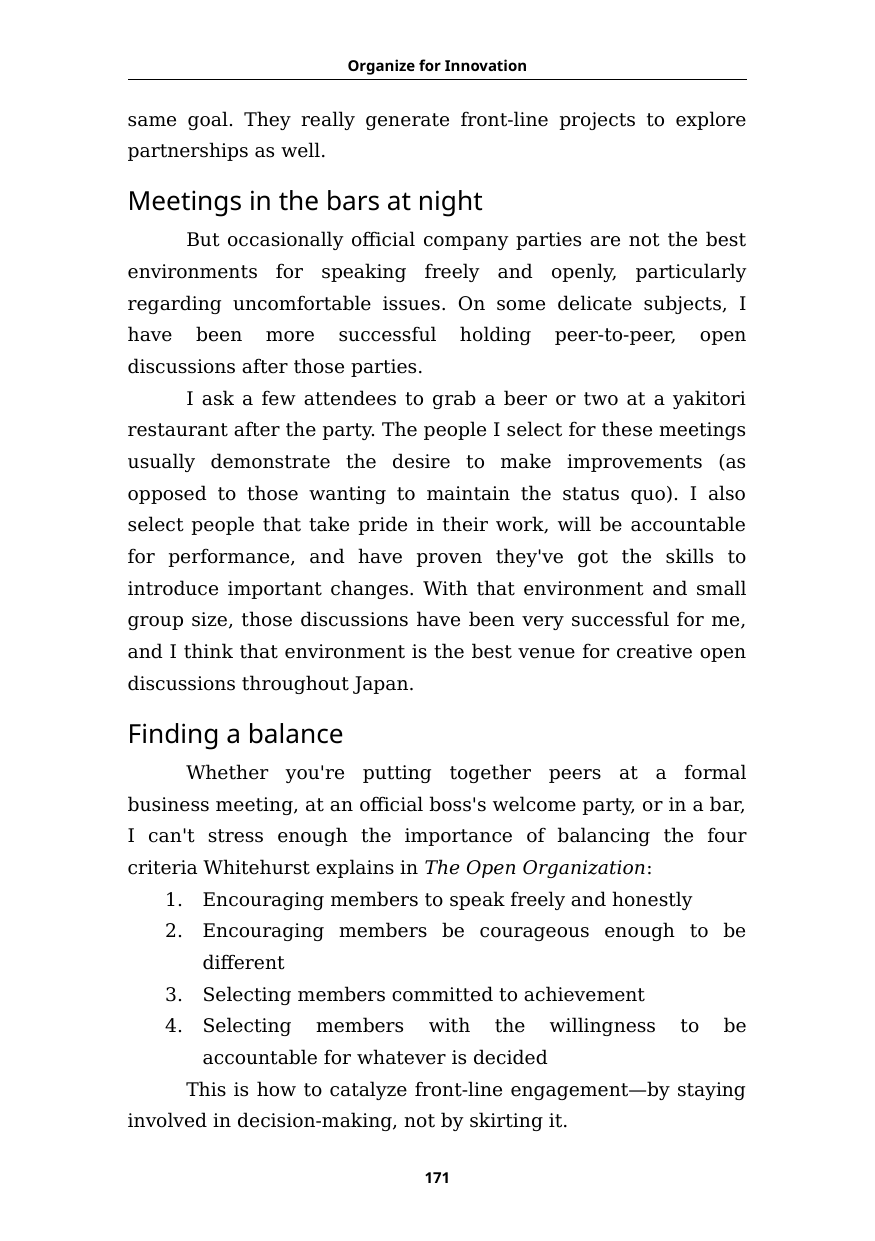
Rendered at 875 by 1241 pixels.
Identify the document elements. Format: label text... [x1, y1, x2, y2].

list Selecting members committed to achievement [165, 983, 747, 1005]
text This is how to catalyze front-line engagement—by staying involved in decision-making, not by skirting it. [127, 1078, 747, 1132]
text But occasionally official company parties are not the best environments for speaking freely and openly, particularly regarding uncomfortable issues. On some delicate subjects, I have been more successful holding peer-to-peer, open discussions after those parties. [127, 229, 747, 378]
list Encouraging members to speak freely and honestly [165, 888, 747, 910]
subtitle Meetings in the bars at night [127, 187, 747, 217]
text I ask a few attendees to grab a beer or two at a yakitori restaurant after the party. The people I select for these meetings usually demonstrate the desire to make improvements (as opposed to those wanting to maintain the status quo). I also select people that take pride in their work, will be accountable for performance, and have proven they've got the skills to introduce important changes. With that environment and small group size, those discussions have been very successful for me, and I think that environment is the best venue for creative open discussions throughout Japan. [127, 388, 747, 695]
subtitle Finding a balance [127, 719, 747, 749]
text Whether you're putting together peers at a formal business meeting, at an official boss's welcome party, or in a bar, I can't stress enough the importance of balancing the four criteria Whitehurst explains in The Open Organization: [127, 762, 747, 879]
list Encouraging members be courageous enough to be different [165, 920, 747, 974]
text same goal. They really generate front-line projects to explore partnerships as well. [127, 109, 747, 162]
list Selecting members with the willingness to be accountable for whatever is decided [165, 1015, 747, 1069]
